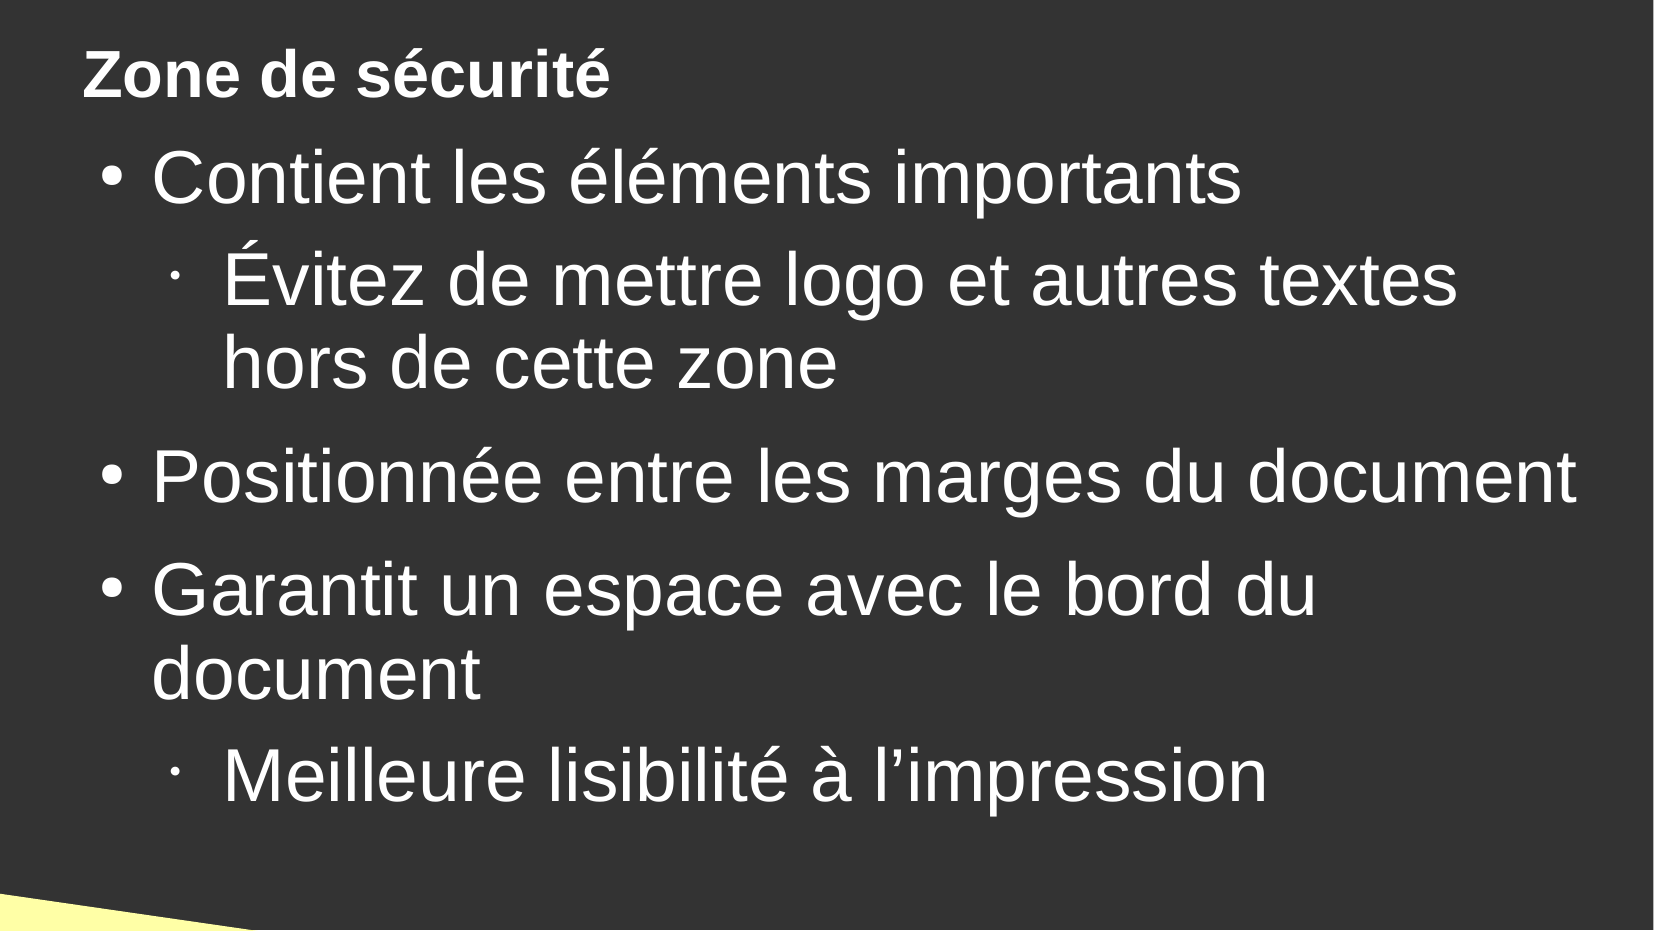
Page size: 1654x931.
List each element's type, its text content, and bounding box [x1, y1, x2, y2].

list Contient les éléments importants Évitez de mettre logo et autres textes hors de cette zone Positionnée entre les marges du document Garantit un espace avec le bord du document Meilleure lisibilité à l’impression [80, 135, 1620, 839]
text_box [0, 893, 259, 931]
title Zone de sécurité [82, 37, 1571, 122]
